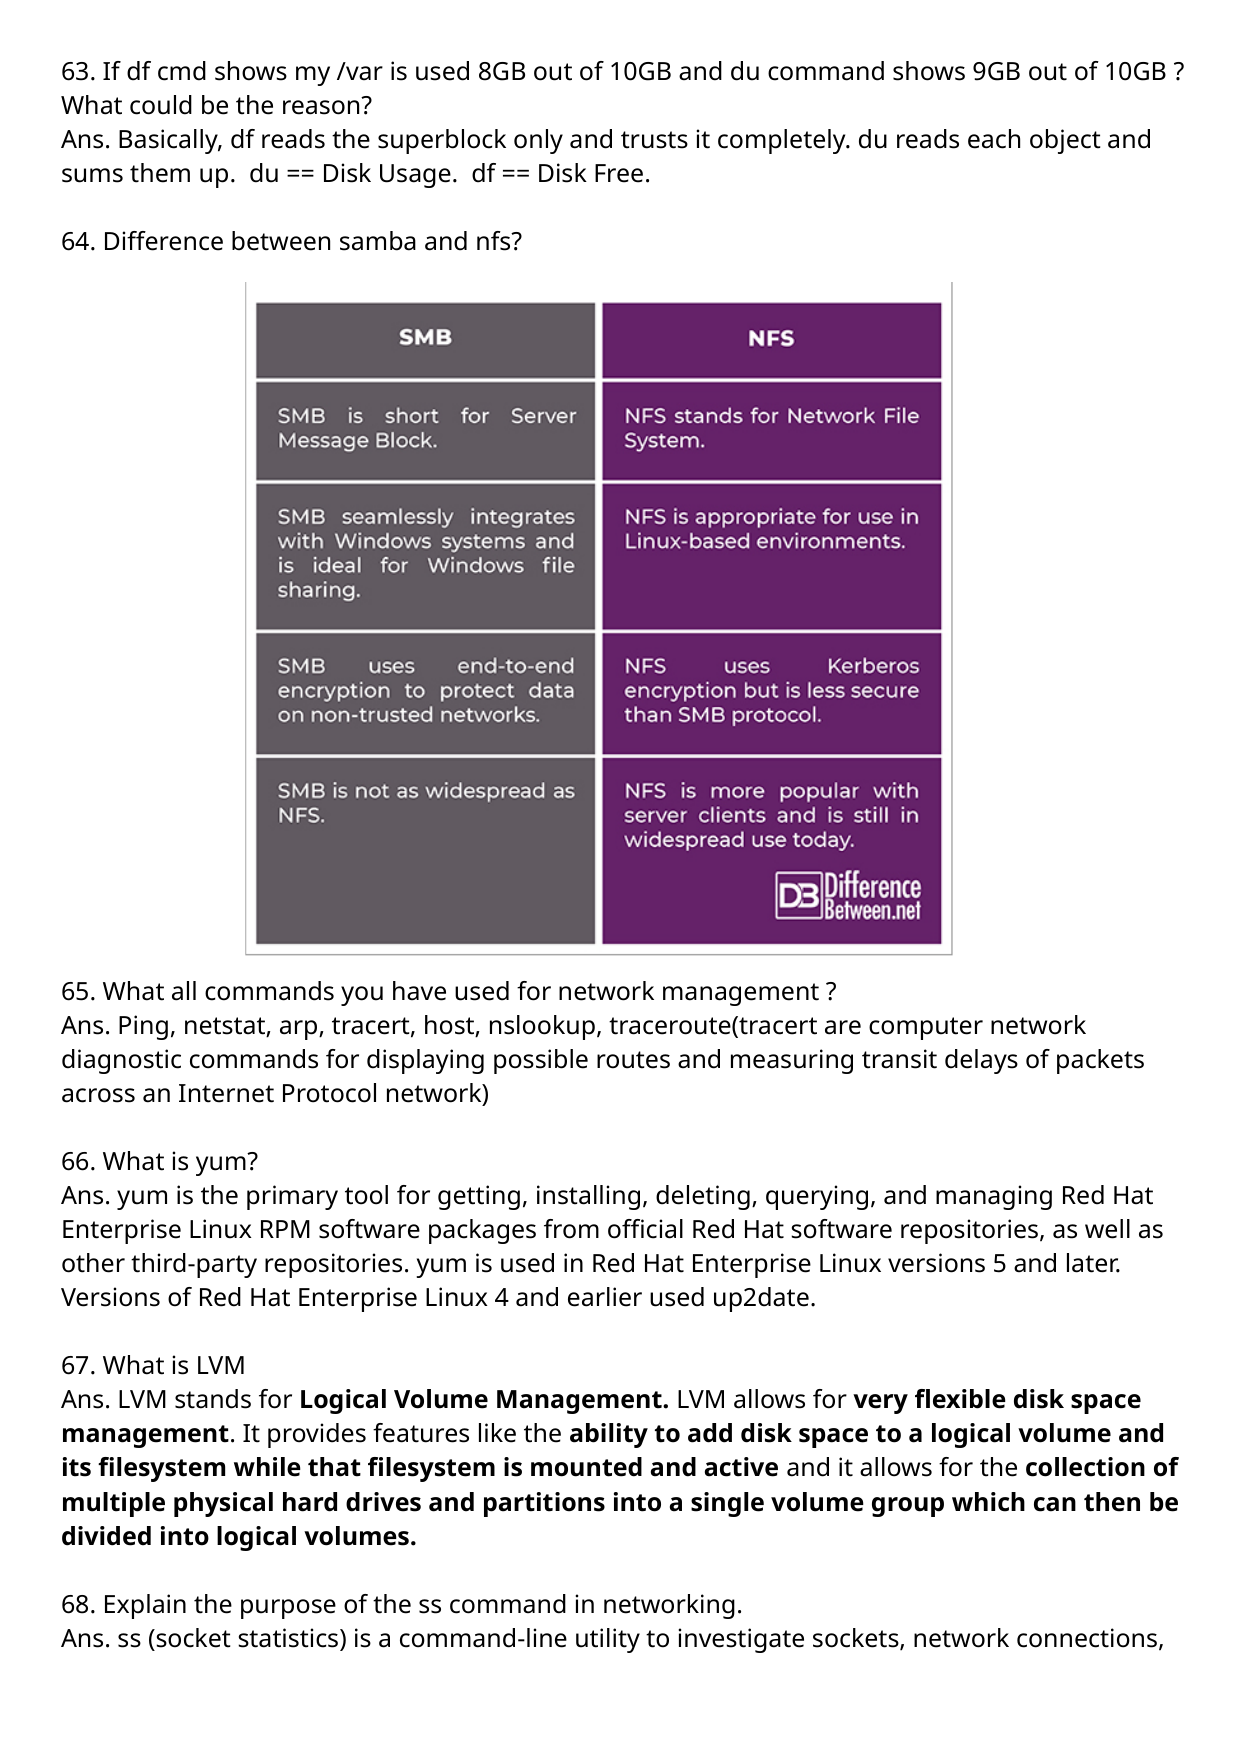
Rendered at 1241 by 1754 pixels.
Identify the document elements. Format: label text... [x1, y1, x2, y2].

text 68. Explain the purpose of the ss command in networking. Ans. ss (socket statistics) is a command-line utility to investigate sockets, network connections, [61, 1586, 1185, 1654]
text 67. What is LVM [61, 1348, 1185, 1382]
text Ans. Basically, df reads the superblock only and trusts it completely. du reads each object and sums them up. du == Disk Usage. df == Disk Free. [61, 122, 1185, 190]
text 64. Difference between samba and nfs? [61, 224, 1185, 258]
text 66. What is yum? [61, 1143, 1185, 1178]
text 63. If df cmd shows my /var is used 8GB out of 10GB and du command shows 9GB out of 10GB ? What could be the reason? [61, 53, 1185, 122]
text 65. What all commands you have used for network management ? [61, 973, 1185, 1007]
text Ans. Ping, netstat, arp, tracert, host, nslookup, traceroute(tracert are computer network diagnostic commands for displaying possible routes and measuring transit delays of packets across an Internet Protocol network) [61, 1007, 1185, 1109]
picture [245, 282, 953, 958]
text Ans. yum is the primary tool for getting, installing, deleting, querying, and managing Red Hat Enterprise Linux RPM software packages from official Red Hat software repositories, as well as other third-party repositories. yum is used in Red Hat Enterprise Linux versions 5 and later. Versions of Red Hat Enterprise Linux 4 and earlier used up2date. [61, 1178, 1185, 1314]
text Ans. LVM stands for Logical Volume Management. LVM allows for very flexible disk space management. It provides features like the ability to add disk space to a logical volume and its filesystem while that filesystem is mounted and active and it allows for the collection of multiple physical hard drives and partitions into a single volume group which can then be divided into logical volumes. [61, 1382, 1185, 1552]
